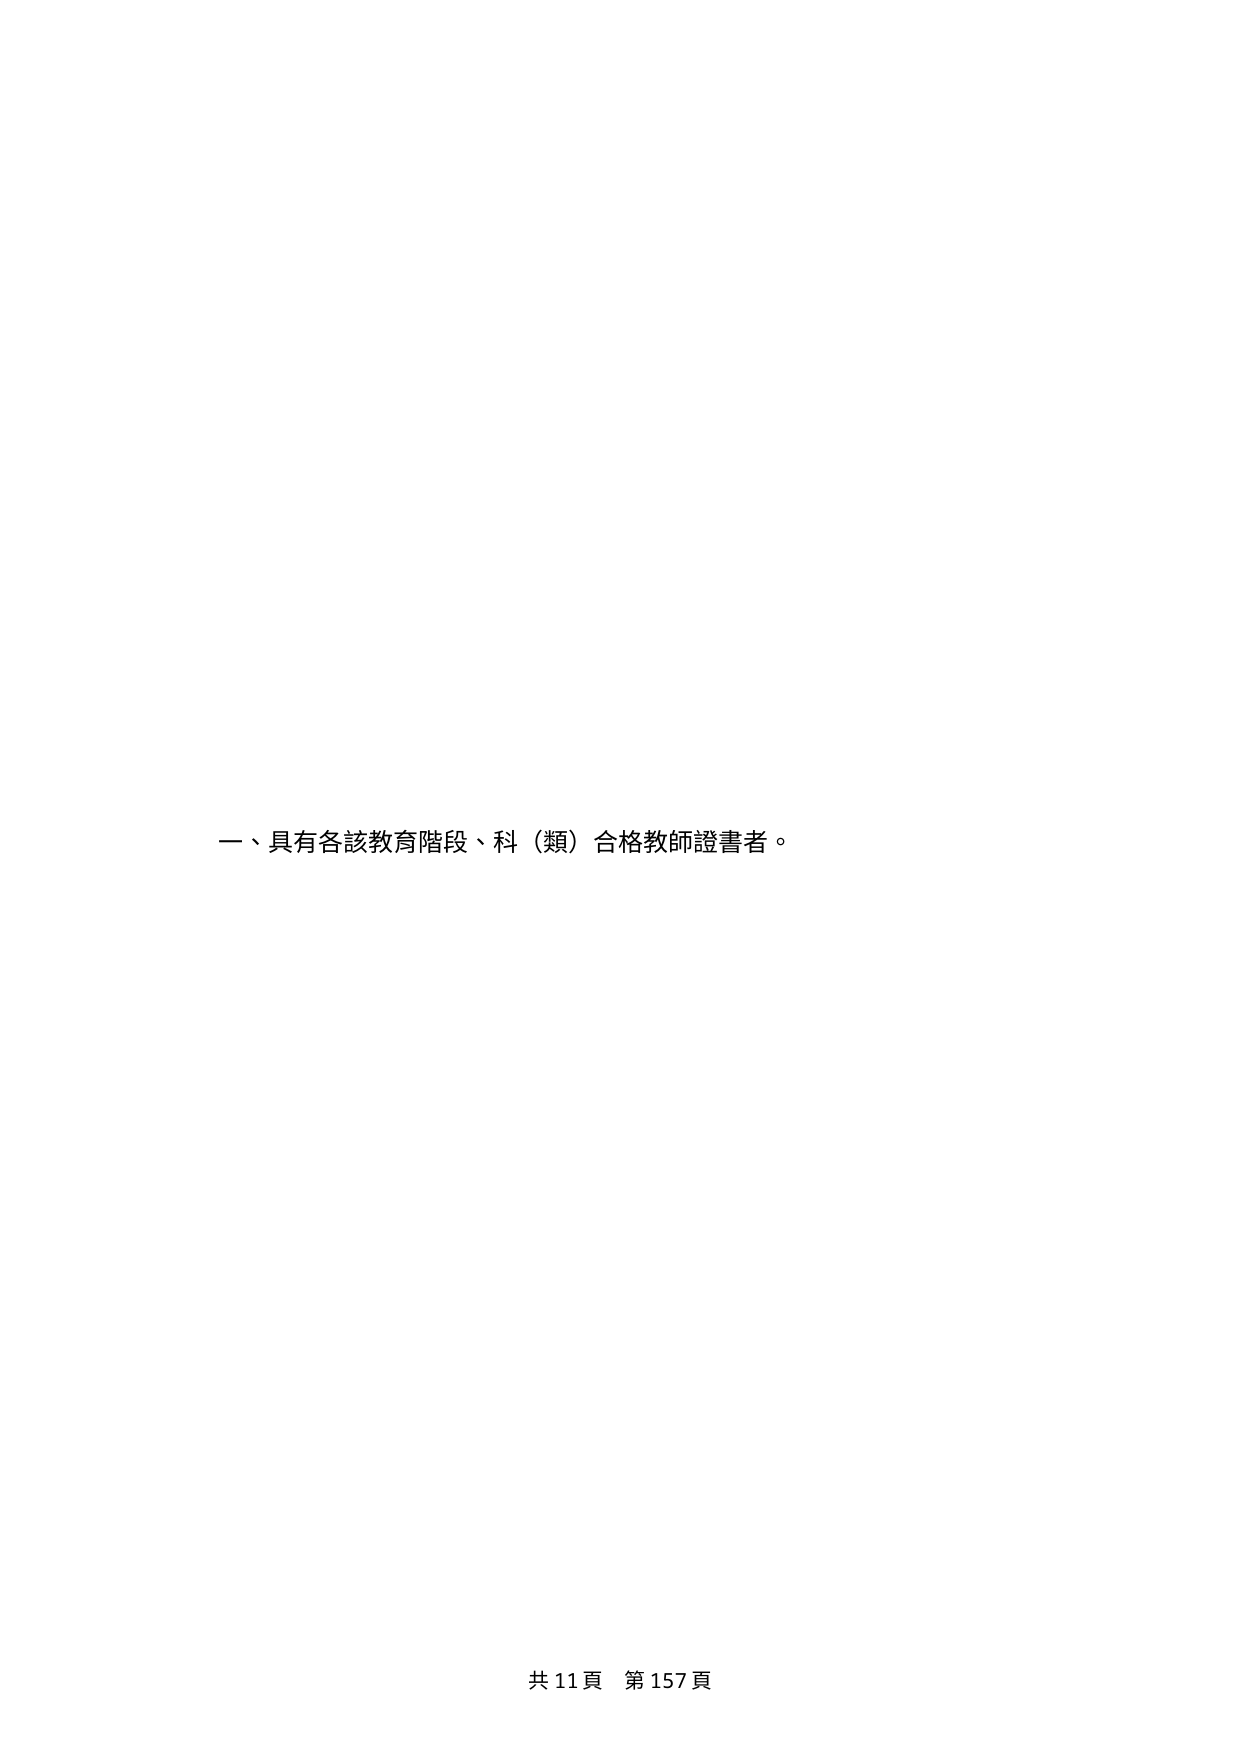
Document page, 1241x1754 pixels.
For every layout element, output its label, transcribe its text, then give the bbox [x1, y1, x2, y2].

text 一、具有各該教育階段、科（類）合格教師證書者。 [118, 799, 1122, 862]
